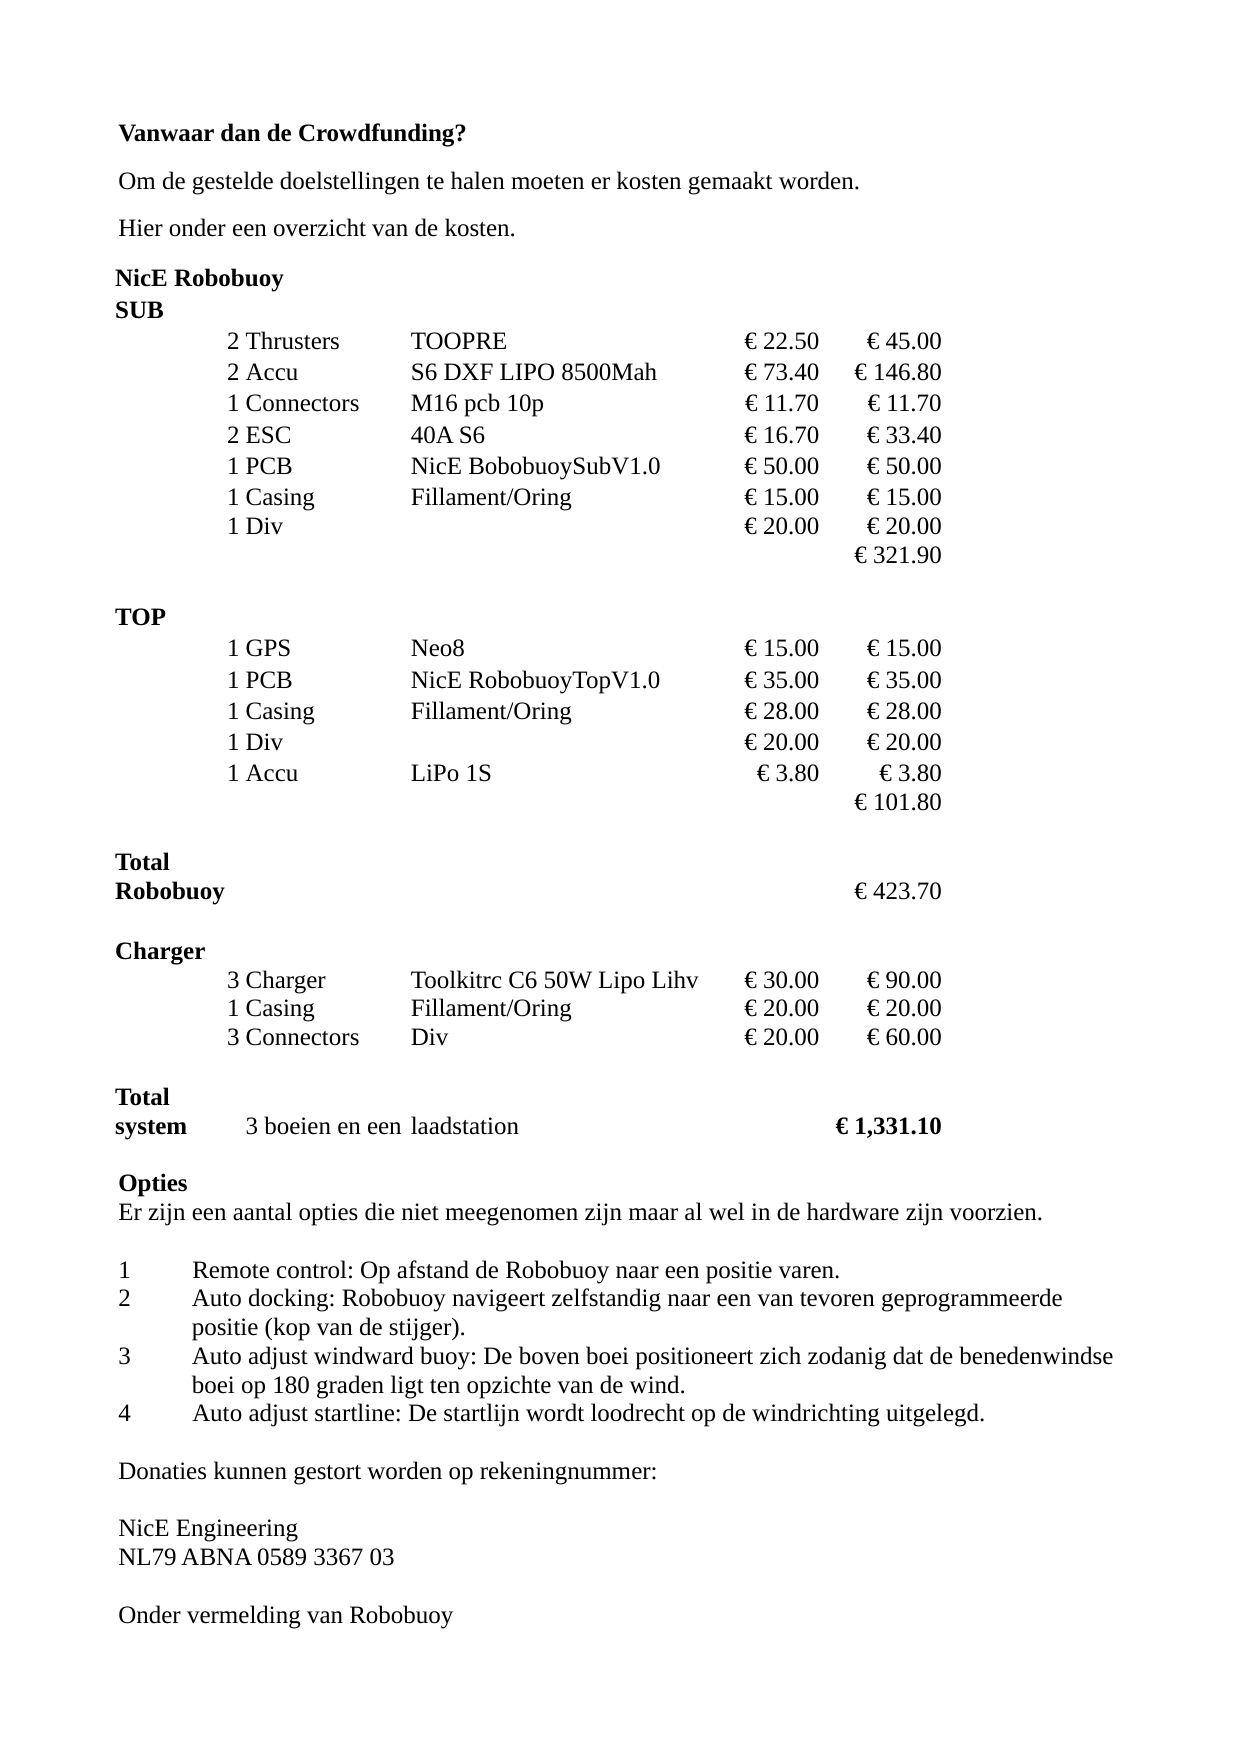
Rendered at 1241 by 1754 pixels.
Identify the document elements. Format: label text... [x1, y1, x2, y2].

table_cell € 101.80 [822, 787, 944, 816]
table_cell € 20.00 [703, 994, 822, 1022]
text Onder vermelding van Robobuoy [118, 1600, 1122, 1628]
table_cell [703, 1082, 822, 1140]
table_cell Accu [242, 756, 407, 787]
table_cell 3 [112, 965, 242, 993]
table_cell [112, 905, 242, 936]
table_cell 1 [112, 511, 242, 540]
table_cell Total Robobuoy [112, 847, 242, 905]
table_cell € 423.70 [822, 847, 944, 905]
table_cell 1 [112, 386, 242, 417]
table_cell 1 [112, 480, 242, 511]
table_cell Charger [242, 965, 407, 993]
table_cell 2 [112, 324, 242, 355]
table_cell € 15.00 [822, 480, 944, 511]
table_cell € 146.80 [822, 355, 944, 386]
text Opties [118, 1168, 1122, 1197]
table_cell [703, 936, 822, 965]
table_cell LiPo 1S [408, 756, 703, 787]
table_cell [242, 816, 407, 847]
table_cell [112, 1051, 242, 1082]
table_cell € 15.00 [822, 631, 944, 662]
table_cell € 28.00 [703, 694, 822, 725]
table_cell [703, 569, 822, 600]
table_cell S6 DXF LIPO 8500Mah [408, 355, 703, 386]
table_cell [703, 292, 822, 323]
table_cell € 321.90 [822, 540, 944, 568]
table_cell Fillament/Oring [408, 994, 703, 1022]
table_cell € 50.00 [822, 449, 944, 480]
table_cell Connectors [242, 1022, 407, 1051]
text Om de gestelde doelstellingen te halen moeten er kosten gemaakt worden. [118, 166, 1122, 194]
table_cell € 11.70 [822, 386, 944, 417]
text Vanwaar dan de Crowdfunding? [118, 118, 1122, 147]
table_cell [242, 540, 407, 568]
table_header NicE Robobuoy [112, 261, 407, 292]
table_cell 1 [112, 449, 242, 480]
table_cell Total system [112, 1082, 242, 1140]
table_cell € 50.00 [703, 449, 822, 480]
table_cell [822, 292, 944, 323]
table_cell € 20.00 [703, 511, 822, 540]
table_cell [408, 847, 703, 905]
table_cell € 22.50 [703, 324, 822, 355]
table_cell NicE RobobuoyTopV1.0 [408, 662, 703, 693]
table_cell [242, 905, 407, 936]
table_cell [408, 569, 703, 600]
table_cell [703, 1051, 822, 1082]
table_cell [408, 905, 703, 936]
table_cell Div [242, 511, 407, 540]
table_cell [242, 600, 407, 631]
table_cell 2 [112, 417, 242, 448]
text 3 Auto adjust windward buoy: De boven boei positioneert zich zodanig dat de benedenwindse boei op 180 graden ligt ten opzichte van de wind. [118, 1341, 1122, 1398]
text 4 Auto adjust startline: De startlijn wordt loodrecht op de windrichting uitgelegd. [118, 1398, 1122, 1427]
table_cell [408, 600, 703, 631]
table_cell [703, 905, 822, 936]
text NicE Engineering [118, 1513, 1122, 1542]
table_cell [112, 816, 242, 847]
table_cell [822, 816, 944, 847]
table_cell € 60.00 [822, 1022, 944, 1051]
table_cell [822, 936, 944, 965]
table_cell [408, 540, 703, 568]
table_cell € 45.00 [822, 324, 944, 355]
table_cell laadstation [408, 1082, 703, 1140]
table_cell 3 [112, 1022, 242, 1051]
table_cell Connectors [242, 386, 407, 417]
table_cell € 90.00 [822, 965, 944, 993]
table_cell 1 [112, 756, 242, 787]
table_cell € 35.00 [822, 662, 944, 693]
table_cell TOOPRE [408, 324, 703, 355]
table_cell Toolkitrc C6 50W Lipo Lihv [408, 965, 703, 993]
table_cell PCB [242, 449, 407, 480]
table_cell [112, 569, 242, 600]
table_cell ESC [242, 417, 407, 448]
table_cell 1 [112, 631, 242, 662]
table_cell NicE BobobuoySubV1.0 [408, 449, 703, 480]
table_cell [242, 936, 407, 965]
table_cell € 20.00 [822, 511, 944, 540]
table_cell [703, 600, 822, 631]
table_cell [112, 540, 242, 568]
table_cell [408, 292, 703, 323]
table_cell [408, 936, 703, 965]
table_cell Accu [242, 355, 407, 386]
table_cell Casing [242, 480, 407, 511]
table_cell [242, 1051, 407, 1082]
table_cell SUB [112, 292, 242, 323]
table_cell [822, 600, 944, 631]
table_cell 1 [112, 694, 242, 725]
text Donaties kunnen gestort worden op rekeningnummer: [118, 1456, 1122, 1485]
table_cell Charger [112, 936, 242, 965]
table_cell [242, 569, 407, 600]
table_cell [822, 1051, 944, 1082]
table_cell Div [242, 725, 407, 756]
table_cell 2 [112, 355, 242, 386]
table_cell 1 [112, 725, 242, 756]
table_cell [242, 292, 407, 323]
table_cell Fillament/Oring [408, 694, 703, 725]
table_cell € 20.00 [703, 725, 822, 756]
text Er zijn een aantal opties die niet meegenomen zijn maar al wel in de hardware zijn voorzien. [118, 1197, 1122, 1226]
table_cell € 20.00 [703, 1022, 822, 1051]
text NL79 ABNA 0589 3367 03 [118, 1542, 1122, 1571]
table_cell Casing [242, 994, 407, 1022]
table_cell M16 pcb 10p [408, 386, 703, 417]
table_cell € 3.80 [703, 756, 822, 787]
table_cell [822, 569, 944, 600]
table_cell [408, 787, 703, 816]
table_cell Div [408, 1022, 703, 1051]
table_cell € 15.00 [703, 480, 822, 511]
table_cell [703, 787, 822, 816]
table_cell GPS [242, 631, 407, 662]
table_cell € 20.00 [822, 994, 944, 1022]
table_cell 1 [112, 662, 242, 693]
table_cell PCB [242, 662, 407, 693]
table_cell € 3.80 [822, 756, 944, 787]
table_cell [703, 847, 822, 905]
table_cell Casing [242, 694, 407, 725]
table_cell € 1,331.10 [822, 1082, 944, 1140]
text 2 Auto docking: Robobuoy navigeert zelfstandig naar een van tevoren geprogrammeerde positie (kop van de stijger). [118, 1283, 1122, 1341]
table_cell [703, 816, 822, 847]
table_cell [408, 816, 703, 847]
table_cell Fillament/Oring [408, 480, 703, 511]
table_cell 40A S6 [408, 417, 703, 448]
table_cell [242, 847, 407, 905]
table_cell Thrusters [242, 324, 407, 355]
text Hier onder een overzicht van de kosten. [118, 213, 1122, 242]
table_cell [112, 787, 242, 816]
table_cell € 20.00 [822, 725, 944, 756]
table_cell [408, 725, 703, 756]
table_cell € 33.40 [822, 417, 944, 448]
table_cell [822, 905, 944, 936]
table_cell € 11.70 [703, 386, 822, 417]
table_cell [408, 1051, 703, 1082]
table_cell [703, 540, 822, 568]
table_cell [408, 511, 703, 540]
table_cell € 73.40 [703, 355, 822, 386]
table_cell € 35.00 [703, 662, 822, 693]
table_cell TOP [112, 600, 242, 631]
table_cell 1 [112, 994, 242, 1022]
table_cell 3 boeien en een [242, 1082, 407, 1140]
table_cell € 15.00 [703, 631, 822, 662]
table_cell € 16.70 [703, 417, 822, 448]
table_cell € 30.00 [703, 965, 822, 993]
table_header [822, 261, 944, 292]
table_header [703, 261, 822, 292]
text 1 Remote control: Op afstand de Robobuoy naar een positie varen. [118, 1255, 1122, 1283]
table_cell € 28.00 [822, 694, 944, 725]
table_cell [242, 787, 407, 816]
table_cell Neo8 [408, 631, 703, 662]
table_header [408, 261, 703, 292]
